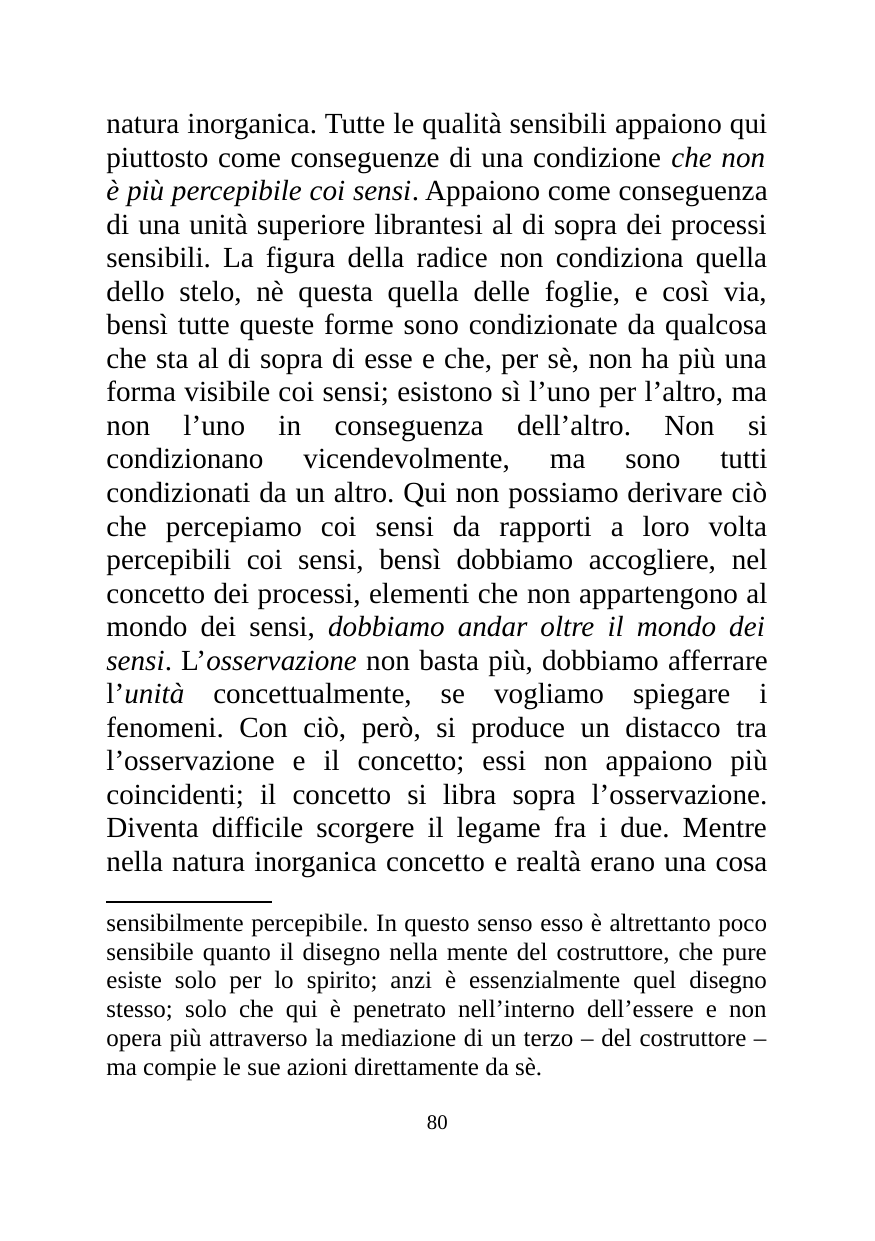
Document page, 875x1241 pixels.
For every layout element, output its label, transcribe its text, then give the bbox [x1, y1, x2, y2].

text sensibilmente percepibile. In questo senso esso è altrettanto poco sensibile quanto il disegno nella mente del costruttore, che pure esiste solo per lo spirito; anzi è essenzialmente quel disegno stesso; solo che qui è penetrato nell’interno dell’essere e non opera più attraverso la mediazione di un terzo – del costruttore – ma compie le sue azioni direttamente da sè. [106, 908, 768, 1080]
text natura inorganica. Tutte le qualità sensibili appaiono qui piuttosto come conseguenze di una condizione che non è più percepibile coi sensi. Appaiono come conseguenza di una unità superiore librantesi al di sopra dei processi sensibili. La figura della radice non condiziona quella dello stelo, nè questa quella delle foglie, e così via, bensì tutte queste forme sono condizionate da qualcosa che sta al di sopra di esse e che, per sè, non ha più una forma visibile coi sensi; esistono sì l’uno per l’altro, ma non l’uno in conseguenza dell’altro. Non si condizionano vicendevolmente, ma sono tutti condizionati da un altro. Qui non possiamo derivare ciò che percepiamo coi sensi da rapporti a loro volta percepibili coi sensi, bensì dobbiamo accogliere, nel concetto dei processi, elementi che non appartengono al mondo dei sensi, dobbiamo andar oltre il mondo dei sensi. L’osservazione non basta più, dobbiamo afferrare l’unità concettualmente, se vogliamo spiegare i fenomeni. Con ciò, però, si produce un distacco tra l’osservazione e il concetto; essi non appaiono più coincidenti; il concetto si libra sopra l’osservazione. Diventa difficile scorgere il legame fra i due. Mentre nella natura inorganica concetto e realtà erano una cosa [106, 106, 768, 878]
